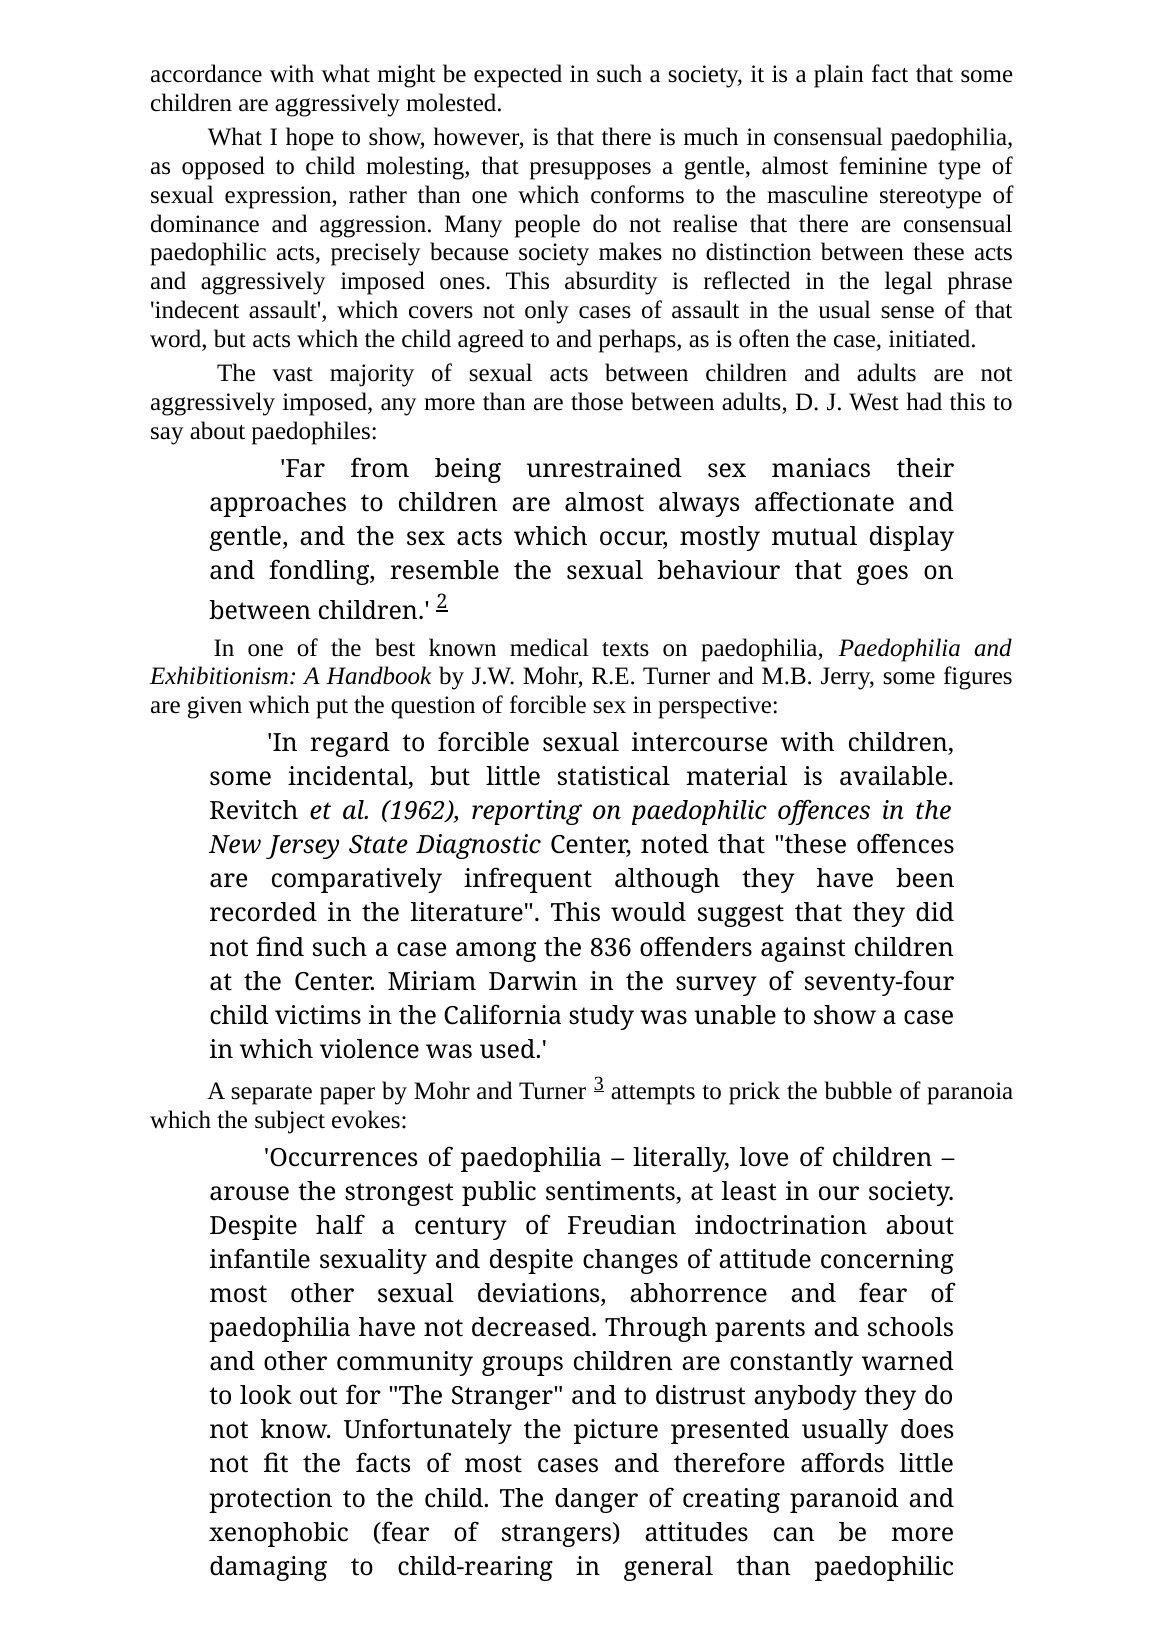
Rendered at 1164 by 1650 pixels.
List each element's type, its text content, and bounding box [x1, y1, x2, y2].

text accordance with what might be expected in such a society, it is a plain fact that some children are aggressively molested. [150, 59, 1014, 117]
text 'Occurrences of paedophilia – literally, love of children – arouse the strongest public sentiments, at least in our society. Despite half a century of Freudian indoctrination about infantile sexuality and despite changes of attitude concerning most other sexual deviations, abhorrence and fear of paedophilia have not decreased. Through parents and schools and other community groups children are constantly warned to look out for "The Stranger" and to distrust anybody they do not know. Unfortunately the picture presented usually does not fit the facts of most cases and therefore affords little protection to the child. The danger of creating paranoid and xenophobic (fear of strangers) attitudes can be more damaging to child-rearing in general than paedophilic [209, 1139, 955, 1582]
text The vast majority of sexual acts between children and adults are not aggressively imposed, any more than are those between adults, D. J. West had this to say about paedophiles: [150, 358, 1014, 445]
text 'Far from being unrestrained sex maniacs their approaches to children are almost always affectionate and gentle, and the sex acts which occur, mostly mutual display and fondling, resemble the sexual behaviour that goes on between children.' 2 [209, 451, 955, 627]
text A separate paper by Mohr and Turner 3 attempts to prick the bubble of paranoia which the subject evokes: [150, 1071, 1014, 1134]
text In one of the best known medical texts on paedophilia, Paedophilia and Exhibitionism: A Handbook by J.W. Mohr, R.E. Turner and M.B. Jerry, some figures are given which put the question of forcible sex in perspective: [150, 633, 1014, 719]
text What I hope to show, however, is that there is much in consensual paedophilia, as opposed to child molesting, that presupposes a gentle, almost feminine type of sexual expression, rather than one which conforms to the masculine stereotype of dominance and aggression. Many people do not realise that there are consensual paedophilic acts, precisely because society makes no distinction between these acts and aggressively imposed ones. This absurdity is reflected in the legal phrase 'indecent assault', which covers not only cases of assault in the usual sense of that word, but acts which the child agreed to and perhaps, as is often the case, initiated. [150, 122, 1014, 352]
text 'In regard to forcible sexual intercourse with children, some incidental, but little statistical material is available. Revitch et al. (1962), reporting on paedophilic offences in the New Jersey State Diagnostic Center, noted that "these offences are comparatively infrequent although they have been recorded in the literature". This would suggest that they did not find such a case among the 836 offenders against children at the Center. Miriam Darwin in the survey of seventy-four child victims in the California study was unable to show a case in which violence was used.' [209, 725, 955, 1065]
